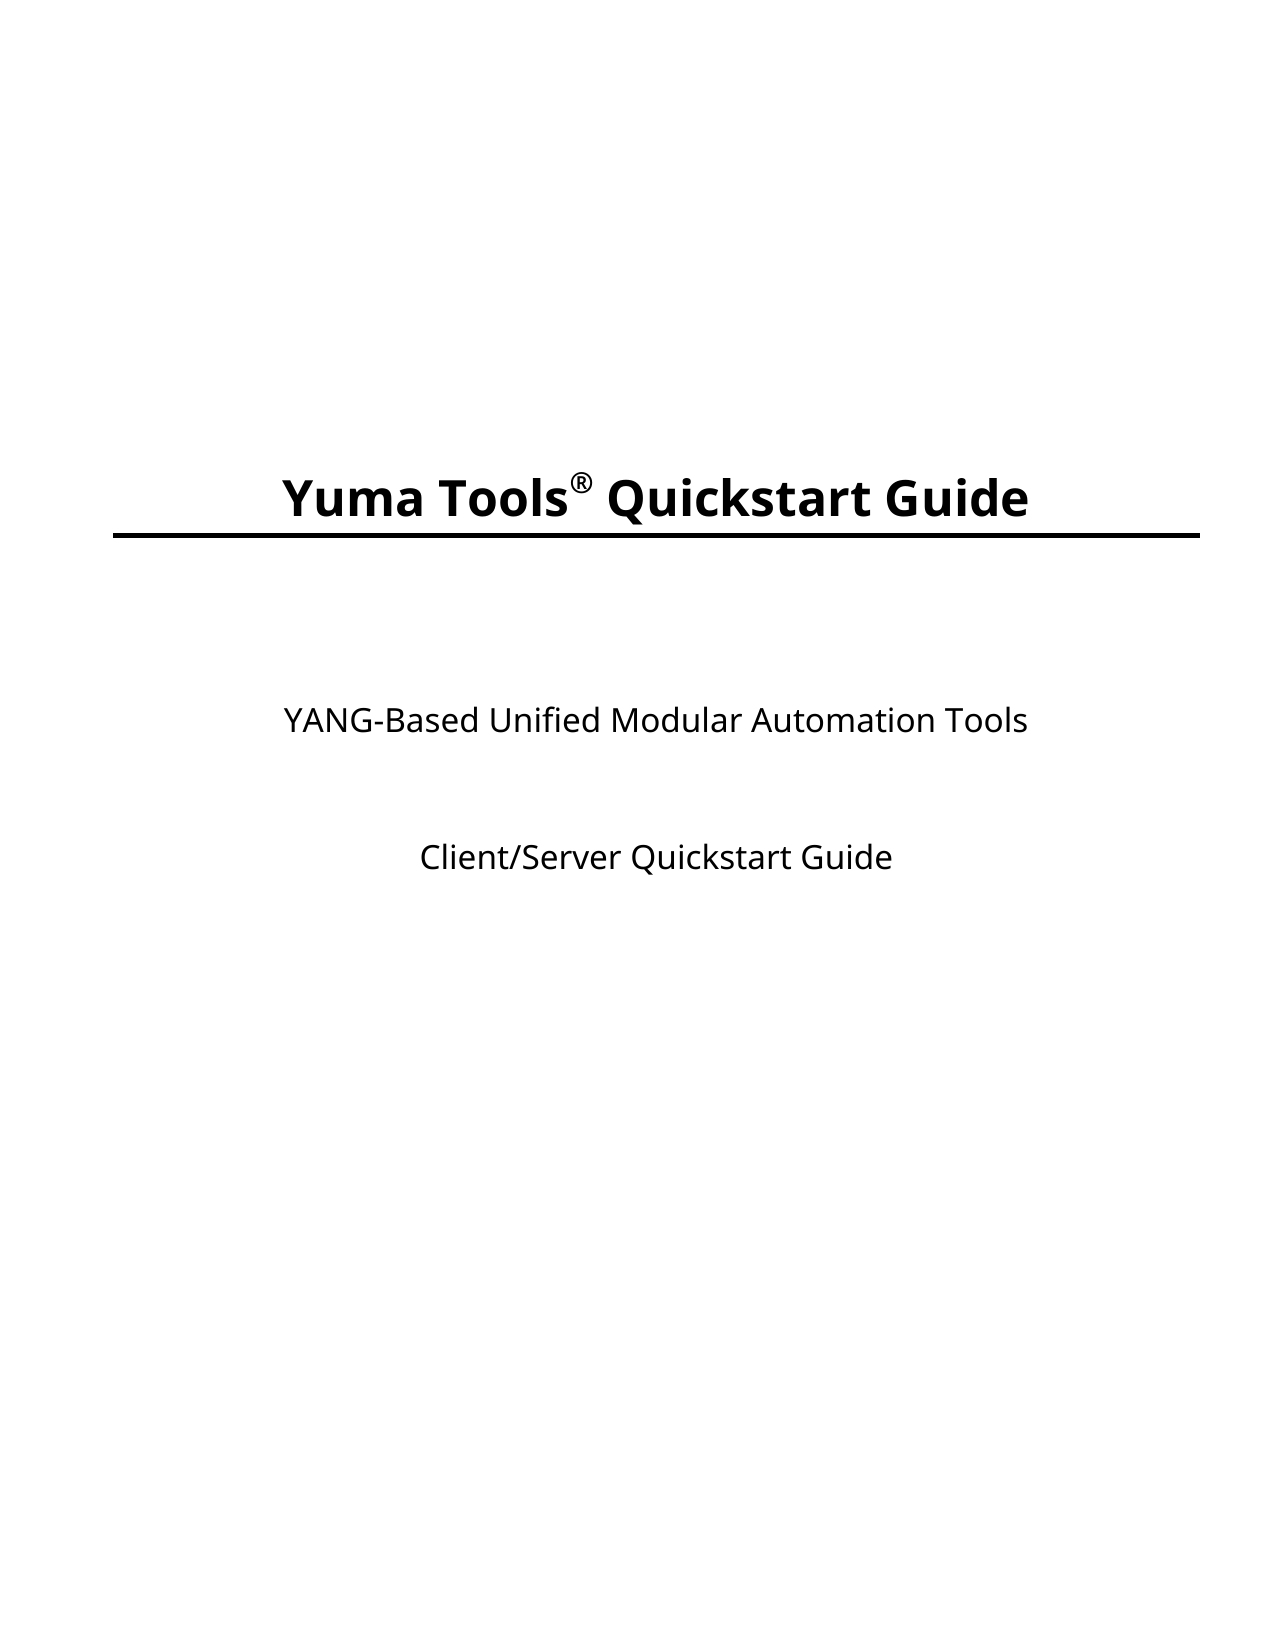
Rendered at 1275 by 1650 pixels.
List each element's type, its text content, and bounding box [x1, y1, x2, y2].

text YANG-Based Unified Modular Automation Tools [112, 697, 1200, 743]
text Client/Server Quickstart Guide [112, 833, 1200, 879]
title Yuma Tools® Quickstart Guide [112, 462, 1200, 538]
